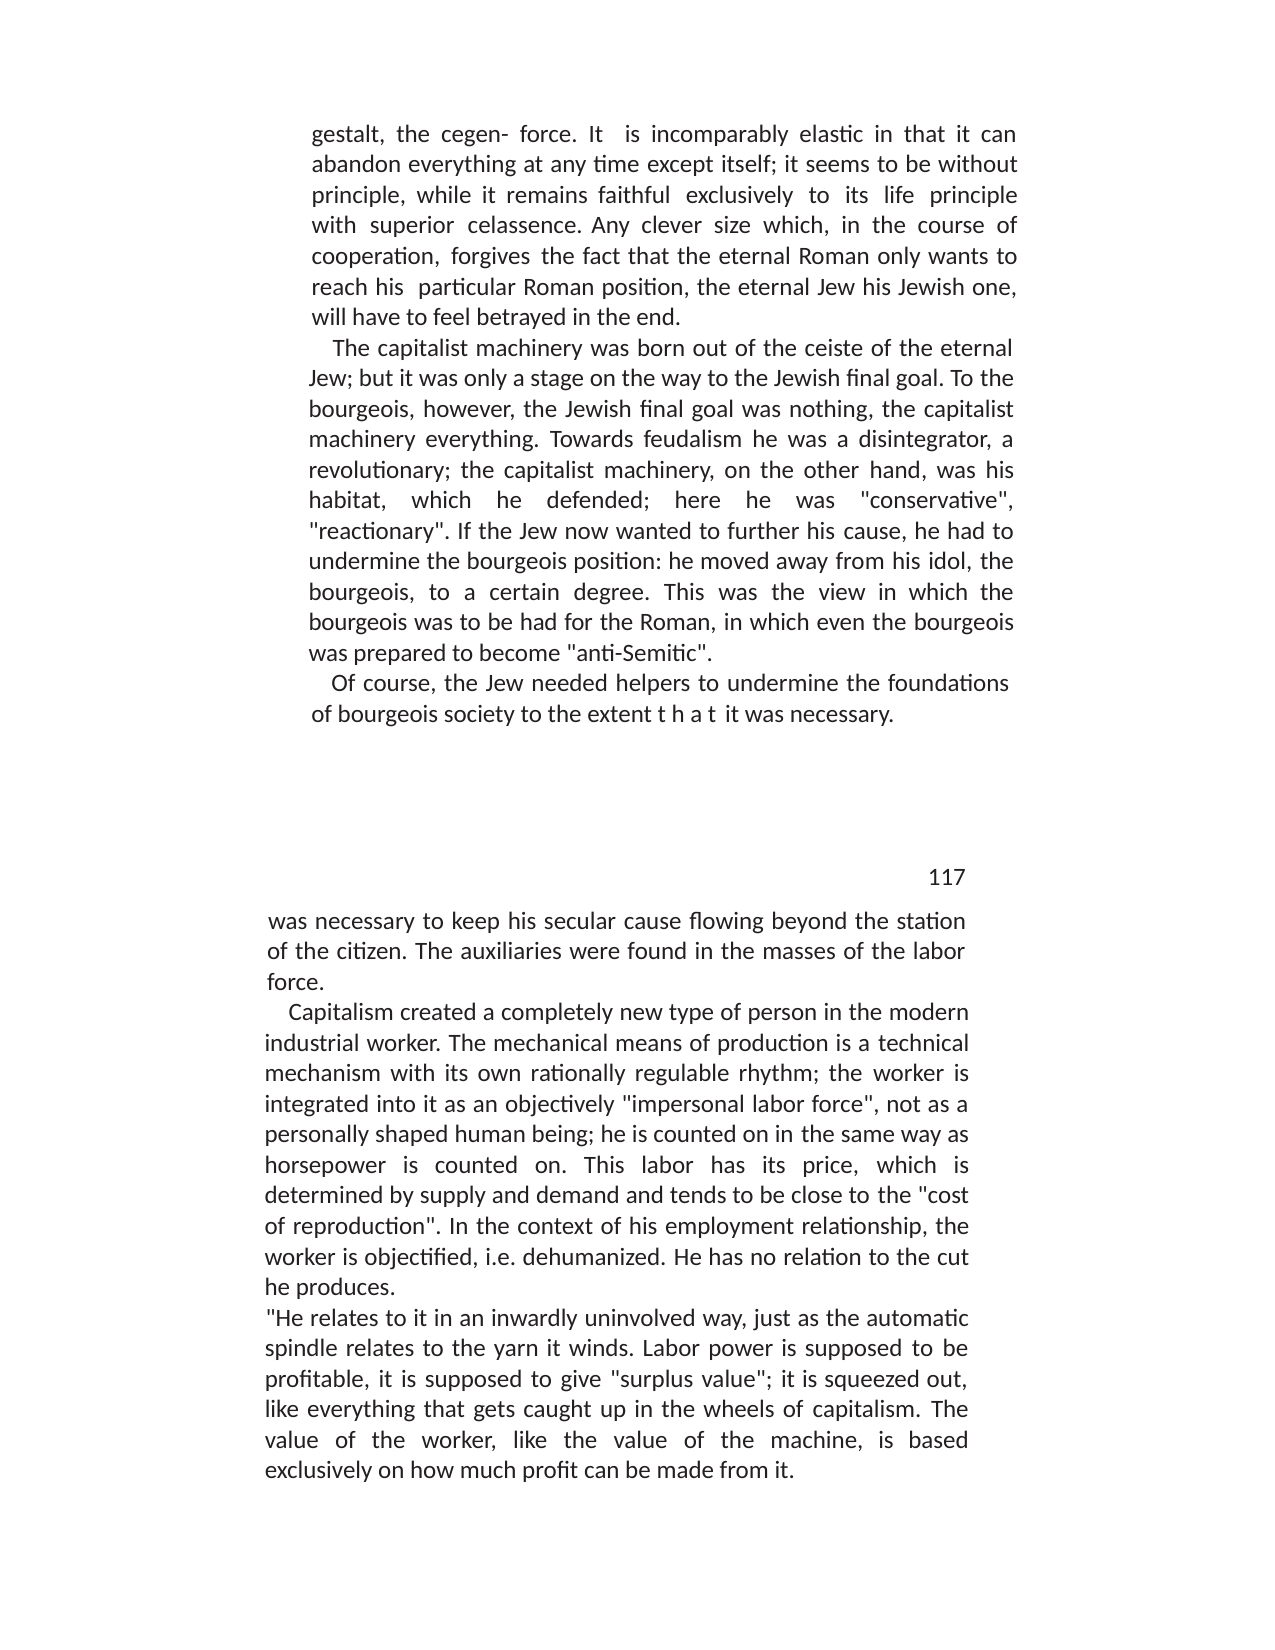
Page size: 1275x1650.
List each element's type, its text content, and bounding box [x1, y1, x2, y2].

text Of course, the Jew needed helpers to undermine the foundations of bourgeois society to the extent t h a t it was necessary. [311, 667, 1011, 728]
text The capitalist machinery was born out of the ceiste of the eternal Jew; but it was only a stage on the way to the Jewish final goal. To the bourgeois, however, the Jewish final goal was nothing, the capitalist machinery everything. Towards feudalism he was a disintegrator, a revolutionary; the capitalist machinery, on the other hand, was his habitat, which he defended; here he was "conservative", "reactionary". If the Jew now wanted to further his cause, he had to undermine the bourgeois position: he moved away from his idol, the bourgeois, to a certain degree. This was the view in which the bourgeois was to be had for the Roman, in which even the bourgeois was prepared to become "anti-Semitic". [308, 332, 1014, 667]
text 117 [118, 861, 966, 891]
text Capitalism created a completely new type of person in the modern industrial worker. The mechanical means of production is a technical mechanism with its own rationally regulable rhythm; the worker is integrated into it as an objectively "impersonal labor force", not as a personally shaped human being; he is counted on in the same way as horsepower is counted on. This labor has its price, which is determined by supply and demand and tends to be close to the "cost of reproduction". In the context of his employment relationship, the worker is objectified, i.e. dehumanized. He has no relation to the cut he produces. [264, 996, 969, 1302]
text "He relates to it in an inwardly uninvolved way, just as the automatic spindle relates to the yarn it winds. Labor power is supposed to be profitable, it is supposed to give "surplus value"; it is squeezed out, like everything that gets caught up in the wheels of capitalism. The value of the worker, like the value of the machine, is based exclusively on how much profit can be made from it. [264, 1302, 968, 1485]
text gestalt, the cegen- force. It is incomparably elastic in that it can abandon everything at any time except itself; it seems to be without principle, while it remains faithful exclusively to its life principle with superior celassence. Any clever size which, in the course of cooperation, forgives the fact that the eternal Roman only wants to reach his particular Roman position, the eternal Jew his Jewish one, will have to feel betrayed in the end. [311, 118, 1018, 332]
text was necessary to keep his secular cause flowing beyond the station of the citizen. The auxiliaries were found in the masses of the labor force. [267, 905, 967, 996]
